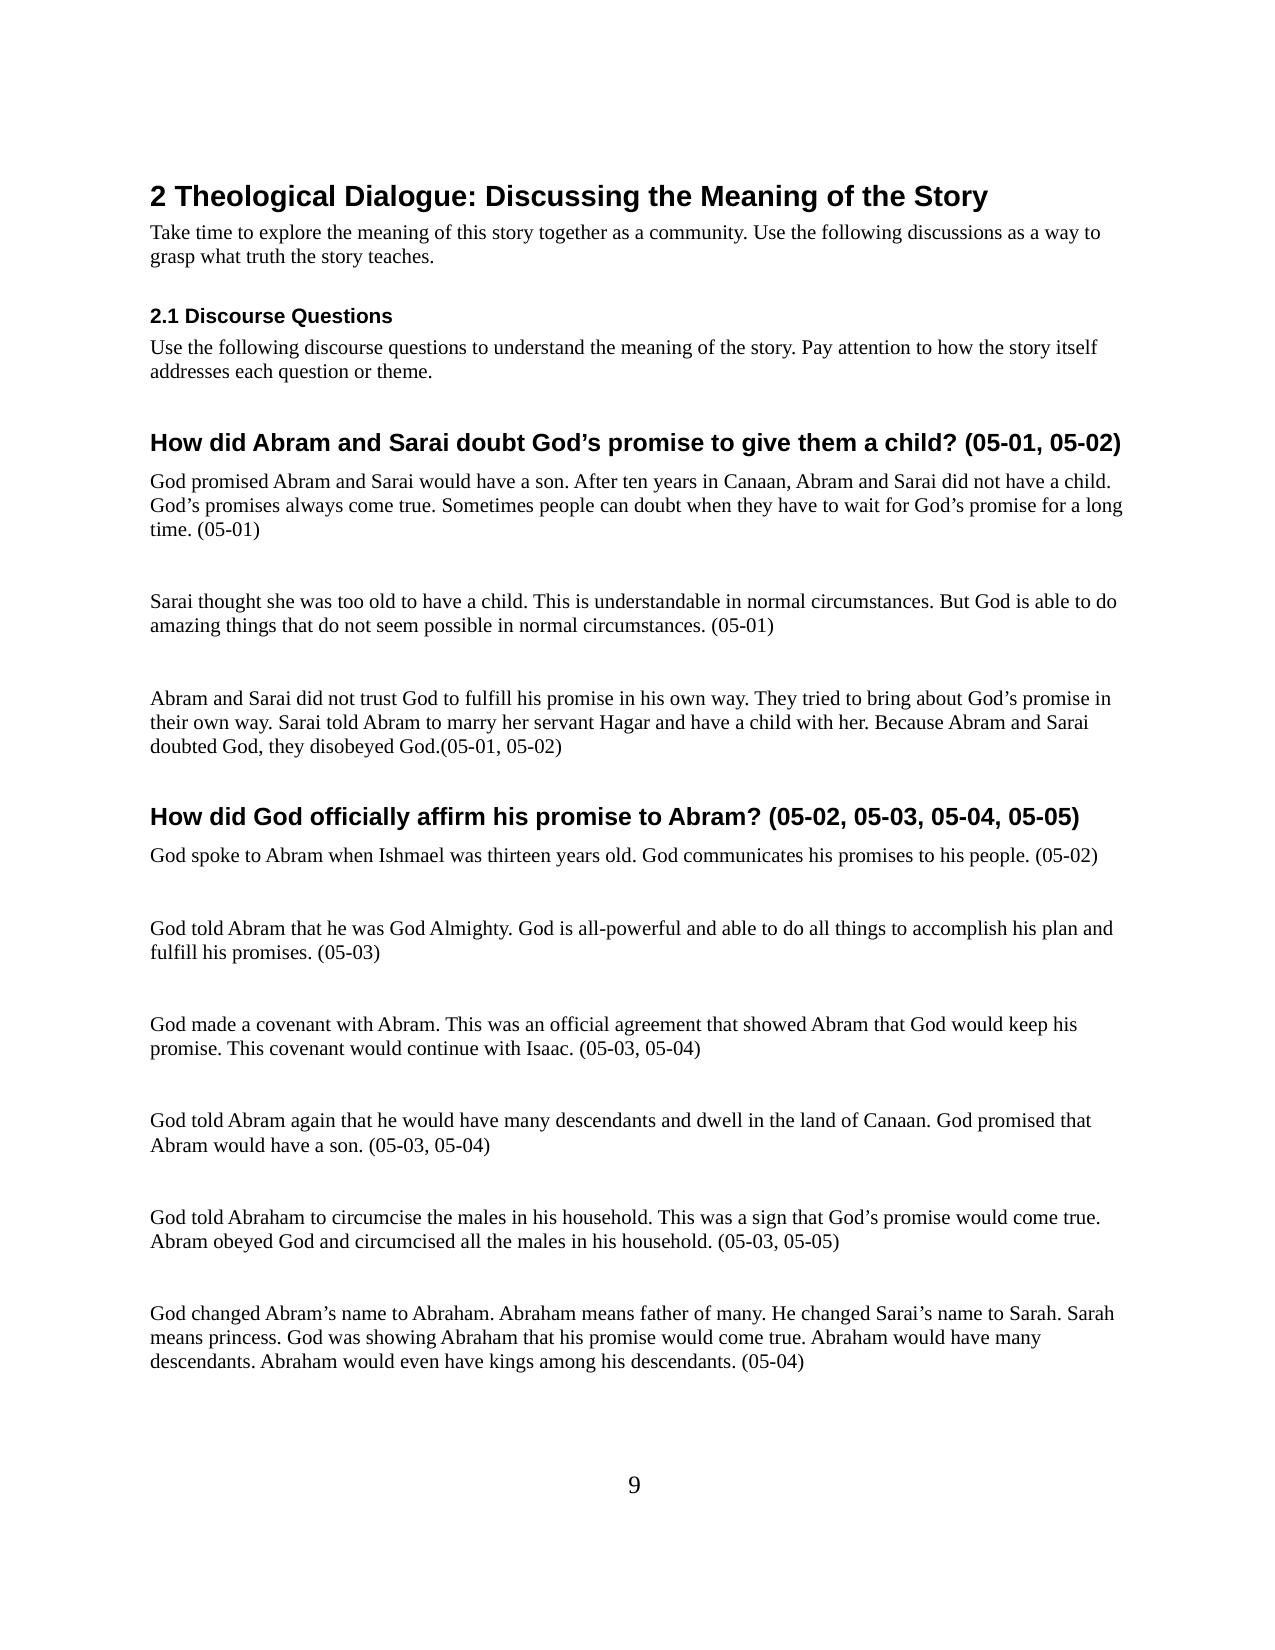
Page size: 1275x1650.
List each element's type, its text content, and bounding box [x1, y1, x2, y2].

text God made a covenant with Abram. This was an official agreement that showed Abram that God would keep his promise. This covenant would continue with Isaac. (05-03, 05-04) [150, 1012, 1125, 1060]
text Sarai thought she was too old to have a child. This is understandable in normal circumstances. But God is able to do amazing things that do not seem possible in normal circumstances. (05-01) [150, 589, 1125, 637]
subtitle 2.1 Discourse Questions [150, 304, 1125, 328]
text Take time to explore the meaning of this story together as a community. Use the following discussions as a way to grasp what truth the story teaches. [150, 220, 1125, 268]
subtitle 2 Theological Dialogue: Discussing the Meaning of the Story [150, 179, 1125, 212]
subtitle How did God officially affirm his promise to Abram? (05-02, 05-03, 05-04, 05-05) [150, 802, 1125, 831]
text God told Abraham to circumcise the males in his household. This was a sign that God’s promise would come true. Abram obeyed God and circumcised all the males in his household. (05-03, 05-05) [150, 1205, 1125, 1253]
text God told Abram again that he would have many descendants and dwell in the land of Canaan. God promised that Abram would have a son. (05-03, 05-04) [150, 1108, 1125, 1157]
text God spoke to Abram when Ishmael was thirteen years old. God communicates his promises to his people. (05-02) [150, 843, 1125, 867]
text Use the following discourse questions to understand the meaning of the story. Pay attention to how the story itself addresses each question or theme. [150, 335, 1125, 383]
text God told Abram that he was God Almighty. God is all-powerful and able to do all things to accomplish his plan and fulfill his promises. (05-03) [150, 916, 1125, 964]
subtitle How did Abram and Sarai doubt God’s promise to give them a child? (05-01, 05-02) [150, 428, 1125, 456]
text God promised Abram and Sarai would have a son. After ten years in Canaan, Abram and Sarai did not have a child. God’s promises always come true. Sometimes people can doubt when they have to wait for God’s promise for a long time. (05-01) [150, 469, 1125, 541]
text Abram and Sarai did not trust God to fulfill his promise in his own way. They tried to bring about God’s promise in their own way. Sarai told Abram to marry her servant Hagar and have a child with her. Because Abram and Sarai doubted God, they disobeyed God.(05-01, 05-02) [150, 686, 1125, 758]
text God changed Abram’s name to Abraham. Abraham means father of many. He changed Sarai’s name to Sarah. Sarah means princess. God was showing Abraham that his promise would come true. Abraham would have many descendants. Abraham would even have kings among his descendants. (05-04) [150, 1301, 1125, 1373]
